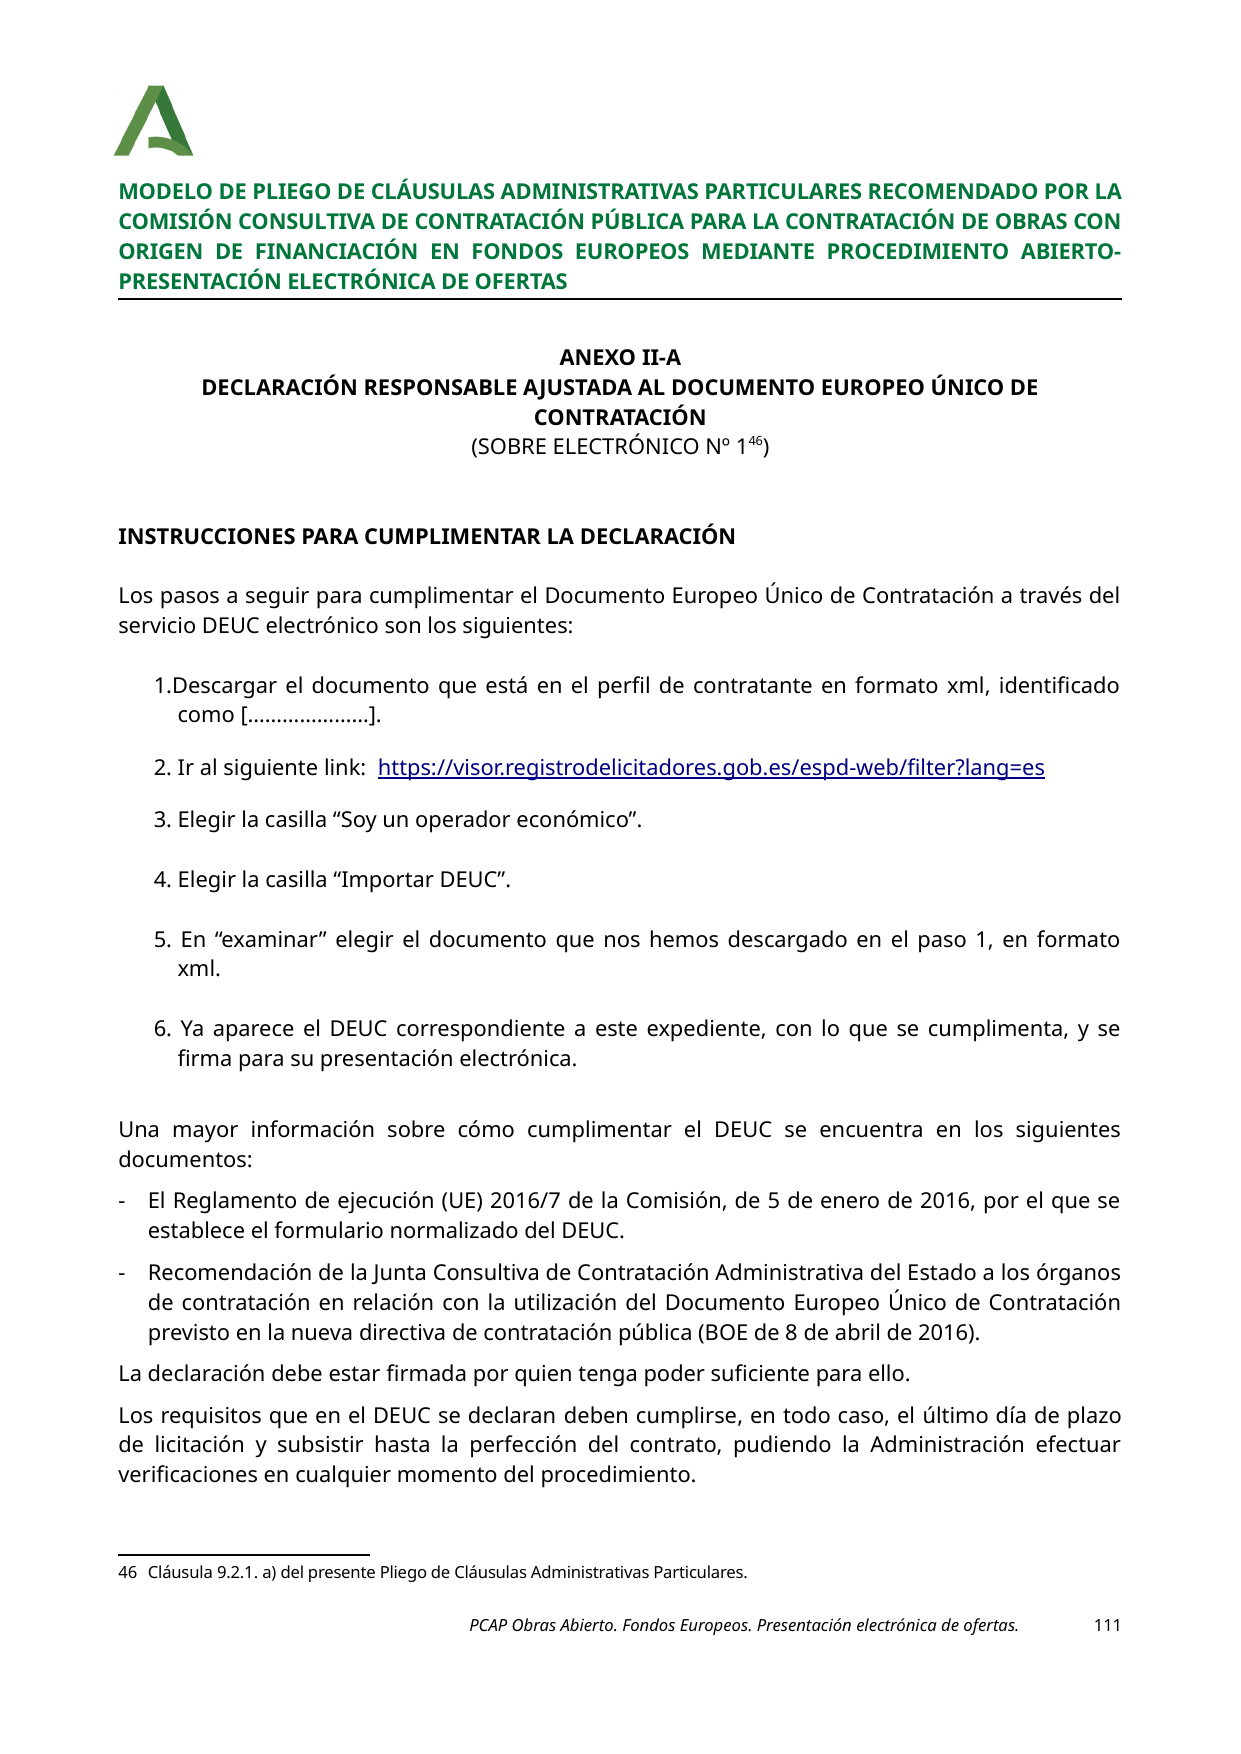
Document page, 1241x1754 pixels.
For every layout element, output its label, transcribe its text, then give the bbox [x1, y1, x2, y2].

text 4. Elegir la casilla “Importar DEUC”. [153, 864, 1122, 894]
text 2. Ir al siguiente link: https://visor.registrodelicitadores.gob.es/espd-web/filter?lang=es [153, 752, 1122, 782]
text La declaración debe estar firmada por quien tenga poder suficiente para ello. [118, 1358, 1122, 1388]
text Una mayor información sobre cómo cumplimentar el DEUC se encuentra en los siguientes documentos: [118, 1114, 1122, 1174]
picture [109, 81, 198, 160]
text DECLARACIÓN RESPONSABLE AJUSTADA AL DOCUMENTO EUROPEO ÚNICO DE CONTRATACIÓN [118, 372, 1122, 431]
text - El Reglamento de ejecución (UE) 2016/7 de la Comisión, de 5 de enero de 2016, por el que se establece el formulario normalizado del DEUC. [118, 1186, 1122, 1245]
text ANEXO II-A [118, 342, 1122, 372]
text Cláusula 9.2.1. a) del presente Pliego de Cláusulas Administrativas Particulares. [118, 1561, 1122, 1584]
text 3. Elegir la casilla “Soy un operador económico”. [153, 804, 1122, 834]
text INSTRUCCIONES PARA CUMPLIMENTAR LA DECLARACIÓN [118, 521, 1122, 551]
text 5. En “examinar” elegir el documento que nos hemos descargado en el paso 1, en formato xml. [153, 924, 1122, 983]
text 1.Descargar el documento que está en el perfil de contratante en formato xml, identificado como […………………]. [153, 670, 1122, 729]
text (SOBRE ELECTRÓNICO Nº 1) [118, 431, 1122, 461]
text Los requisitos que en el DEUC se declaran deben cumplirse, en todo caso, el último día de plazo de licitación y subsistir hasta la perfección del contrato, pudiendo la Administración efectuar verificaciones en cualquier momento del procedimiento. [118, 1399, 1122, 1489]
text Los pasos a seguir para cumplimentar el Documento Europeo Único de Contratación a través del servicio DEUC electrónico son los siguientes: [118, 580, 1122, 640]
text 6. Ya aparece el DEUC correspondiente a este expediente, con lo que se cumplimenta, y se firma para su presentación electrónica. [153, 1013, 1122, 1073]
text MODELO DE PLIEGO DE CLÁUSULAS ADMINISTRATIVAS PARTICULARES RECOMENDADO POR LA COMISIÓN CONSULTIVA DE CONTRATACIÓN PÚBLICA PARA LA CONTRATACIÓN DE OBRAS CON ORIGEN DE FINANCIACIÓN EN FONDOS EUROPEOS MEDIANTE PROCEDIMIENTO ABIERTO- PRESENTACIÓN ELECTRÓNICA DE OFERTAS [118, 176, 1122, 298]
text - Recomendación de la Junta Consultiva de Contratación Administrativa del Estado a los órganos de contratación en relación con la utilización del Documento Europeo Único de Contratación previsto en la nueva directiva de contratación pública (BOE de 8 de abril de 2016). [118, 1257, 1122, 1346]
